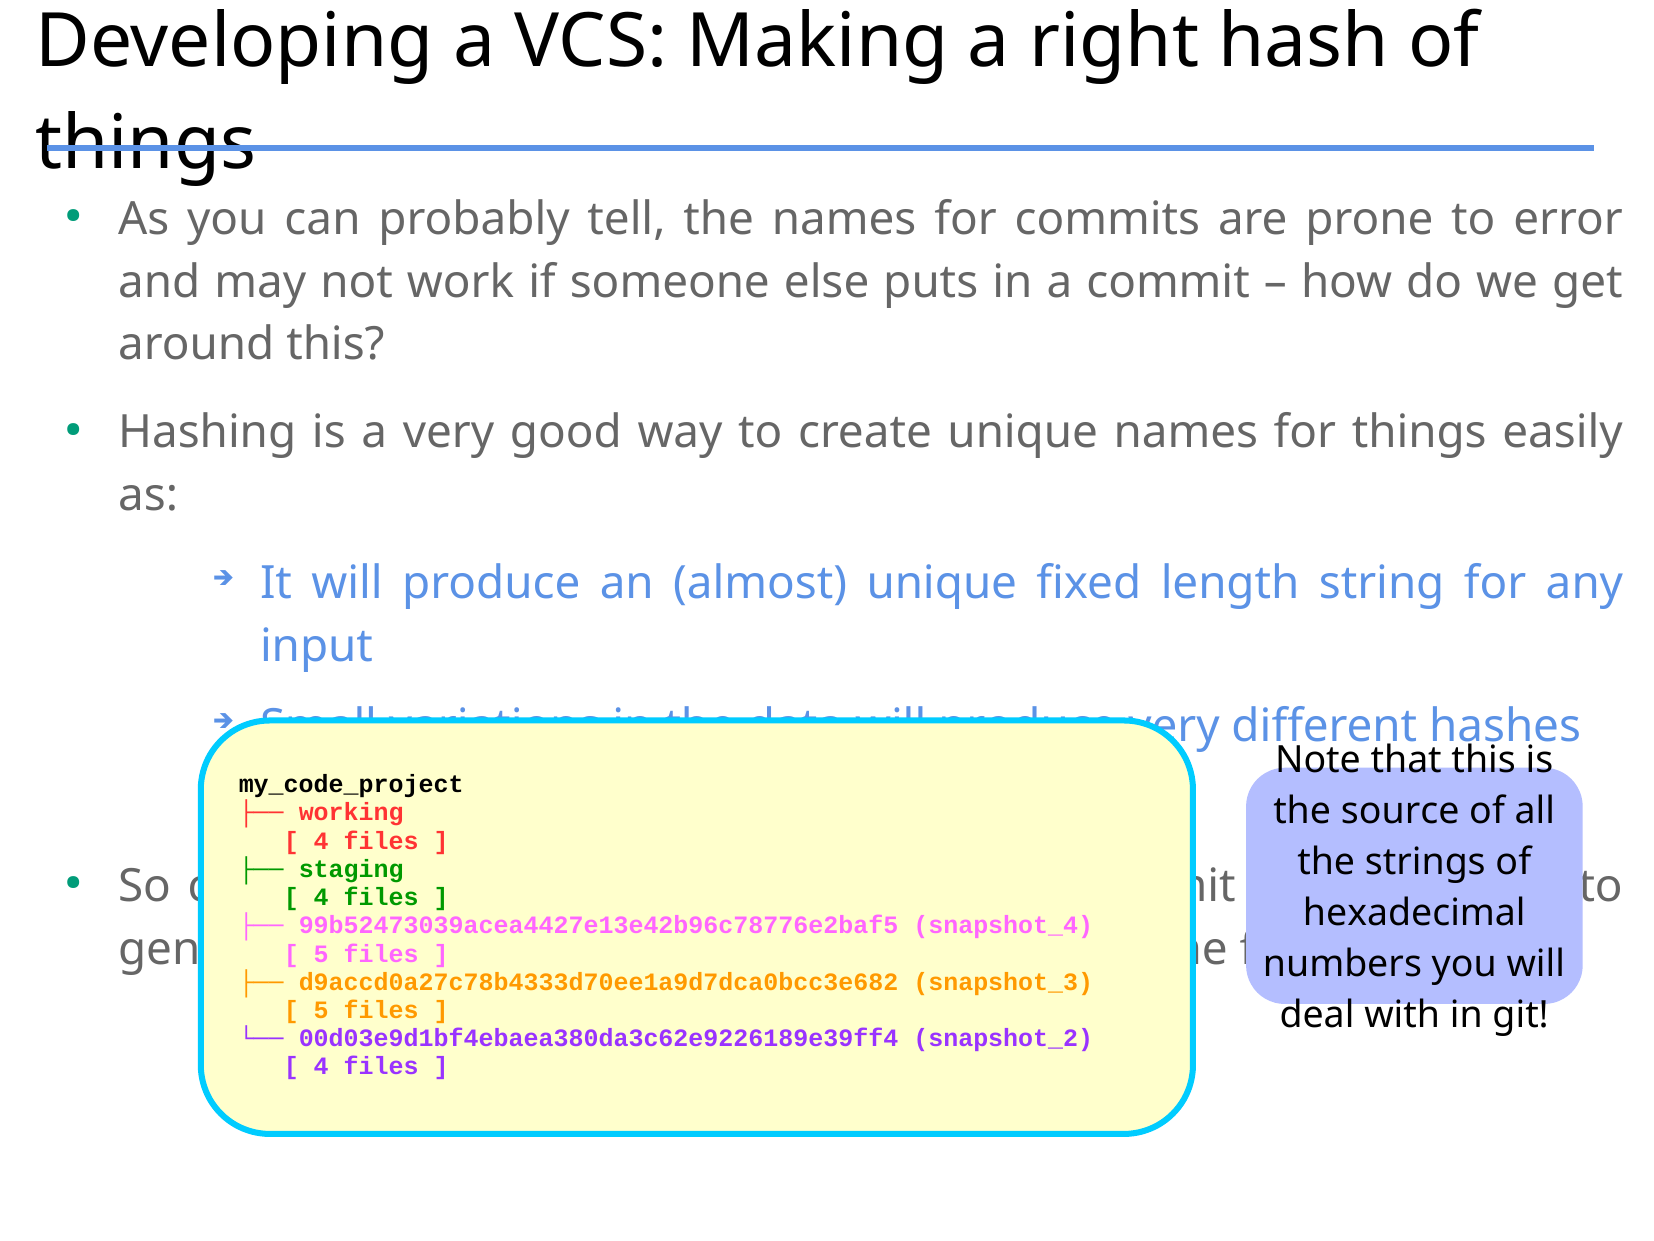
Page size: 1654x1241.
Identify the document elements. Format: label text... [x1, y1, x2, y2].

text_box Note that this is the source of all the strings of hexadecimal numbers you will deal with in git! [1246, 767, 1583, 1004]
text_box my_code_project ├── working [ 4 files ] ├── staging [ 4 files ] ├── 99b52473039acea4427e13e42b96c78776e2baf5 (snapshot_4) [ 5 files ] ├── d9accd0a27c78b4333d70ee1a9d7dca0bcc3e682 (snapshot_3) [ 5 files ] └── 00d03e9d1bf4ebaea380da3c62e9226189e39ff4 (snapshot_2) [ 4 files ] [200, 720, 1193, 1134]
list As you can probably tell, the names for commits are prone to error and may not work if someone else puts in a commit – how do we get around this? Hashing is a very good way to create unique names for things easily as: It will produce an (almost) unique fixed length string for any input Small variations in the data will produce very different hashes It is computationally very quick So can we use the only unique file in each commit ('message.txt') to generate a hash and use that as the directory name for the commit? In theory, yes, but now we don't know what order the commits were made in... [47, 185, 1625, 1236]
title Developing a VCS: Making a right hash of things [35, 4, 1583, 173]
